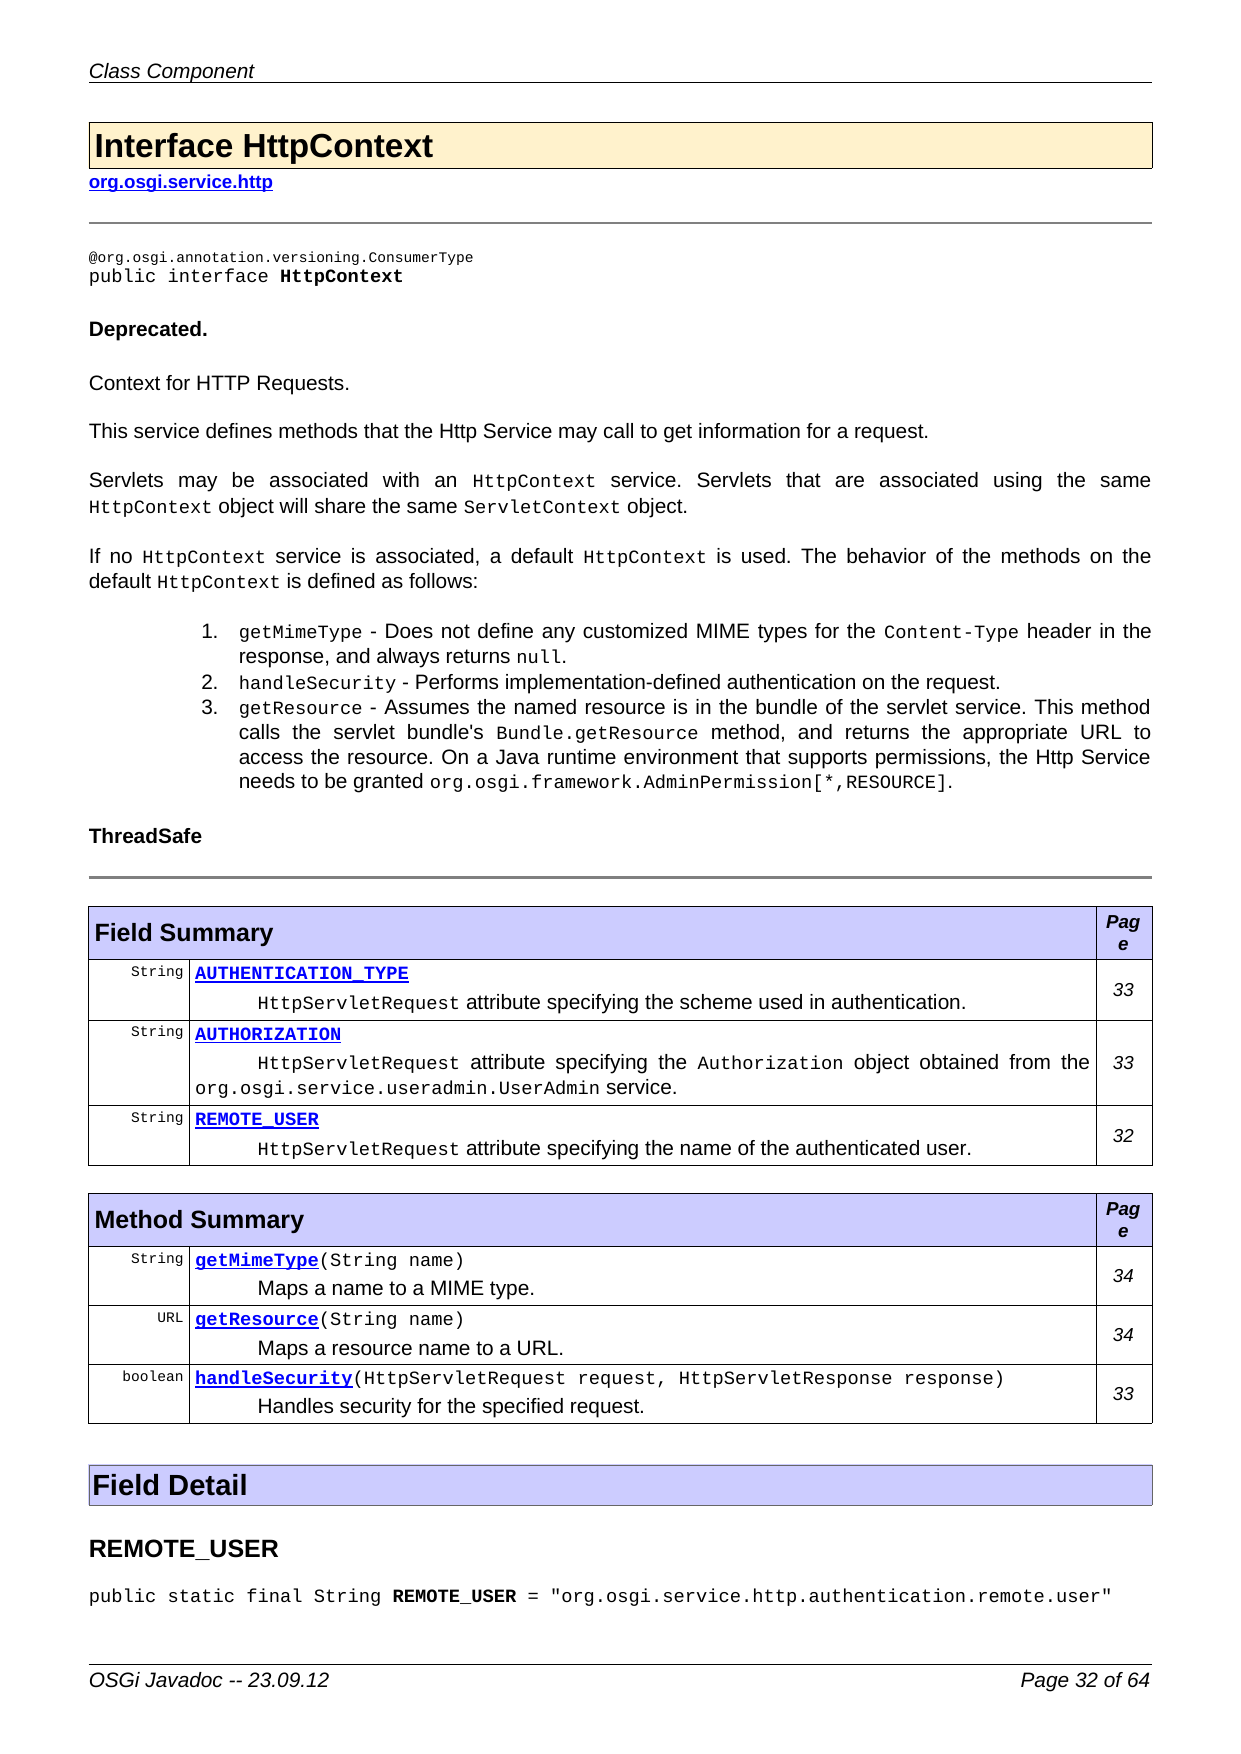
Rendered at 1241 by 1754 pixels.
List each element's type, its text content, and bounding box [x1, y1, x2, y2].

table_cell [1097, 1021, 1152, 1105]
table_header Page [1097, 907, 1152, 959]
list handleSecurity - Performs implementation-defined authentication on the request. [201, 669, 1152, 695]
table_cell [1097, 1106, 1152, 1165]
table_cell String [89, 1247, 189, 1305]
text @org.osgi.annotation.versioning.ConsumerType public interface HttpContext [88, 250, 1152, 288]
table_cell AUTHENTICATION_TYPE HttpServletRequest attribute specifying the scheme used in authentication. [190, 960, 1096, 1019]
table_cell [1097, 1365, 1152, 1423]
table_header Page [1097, 1194, 1152, 1246]
table_header Method Summary [89, 1194, 1096, 1246]
table_cell URL [89, 1306, 189, 1364]
table_cell getResource(String name) Maps a resource name to a URL. [190, 1306, 1096, 1364]
text Deprecated. [88, 317, 1152, 341]
text ThreadSafe [88, 823, 1152, 847]
table_cell [1097, 1306, 1152, 1364]
table_cell REMOTE_USER HttpServletRequest attribute specifying the name of the authenticated user. [190, 1106, 1096, 1165]
text org.osgi.service.http [88, 171, 1152, 193]
subtitle Interface HttpContext [90, 123, 1152, 168]
table_cell String [89, 960, 189, 1019]
text If no HttpContext service is associated, a default HttpContext is used. The behavior of the methods on the default HttpContext is defined as follows: [88, 544, 1152, 594]
text This service defines methods that the Http Service may call to get information for a request. [88, 419, 1152, 443]
table_cell String [89, 1106, 189, 1165]
table_cell [1097, 960, 1152, 1019]
subtitle Field Detail [90, 1466, 1152, 1505]
table_cell handleSecurity(HttpServletRequest request, HttpServletResponse response) Handles security for the specified request. [190, 1365, 1096, 1423]
subtitle REMOTE_USER [88, 1534, 1152, 1562]
table_cell getMimeType(String name) Maps a name to a MIME type. [190, 1247, 1096, 1305]
table_cell String [89, 1021, 189, 1105]
table_cell boolean [89, 1365, 189, 1423]
list getMimeType - Does not define any customized MIME types for the Content-Type header in the response, and always returns null. [201, 619, 1152, 669]
text public static final String REMOTE_USER = "org.osgi.service.http.authentication.remote.user" [88, 1587, 1152, 1608]
list getResource - Assumes the named resource is in the bundle of the servlet service. This method calls the servlet bundle's Bundle.getResource method, and returns the appropriate URL to access the resource. On a Java runtime environment that supports permissions, the Http Service needs to be granted org.osgi.framework.AdminPermission[*,RESOURCE]. [201, 695, 1152, 794]
text Servlets may be associated with an HttpContext service. Servlets that are associated using the same HttpContext object will share the same ServletContext object. [88, 468, 1152, 519]
table_cell [1097, 1247, 1152, 1305]
text Context for HTTP Requests. [88, 370, 1152, 394]
table_cell AUTHORIZATION HttpServletRequest attribute specifying the Authorization object obtained from the org.osgi.service.useradmin.UserAdmin service. [190, 1021, 1096, 1105]
table_header Field Summary [89, 907, 1096, 959]
